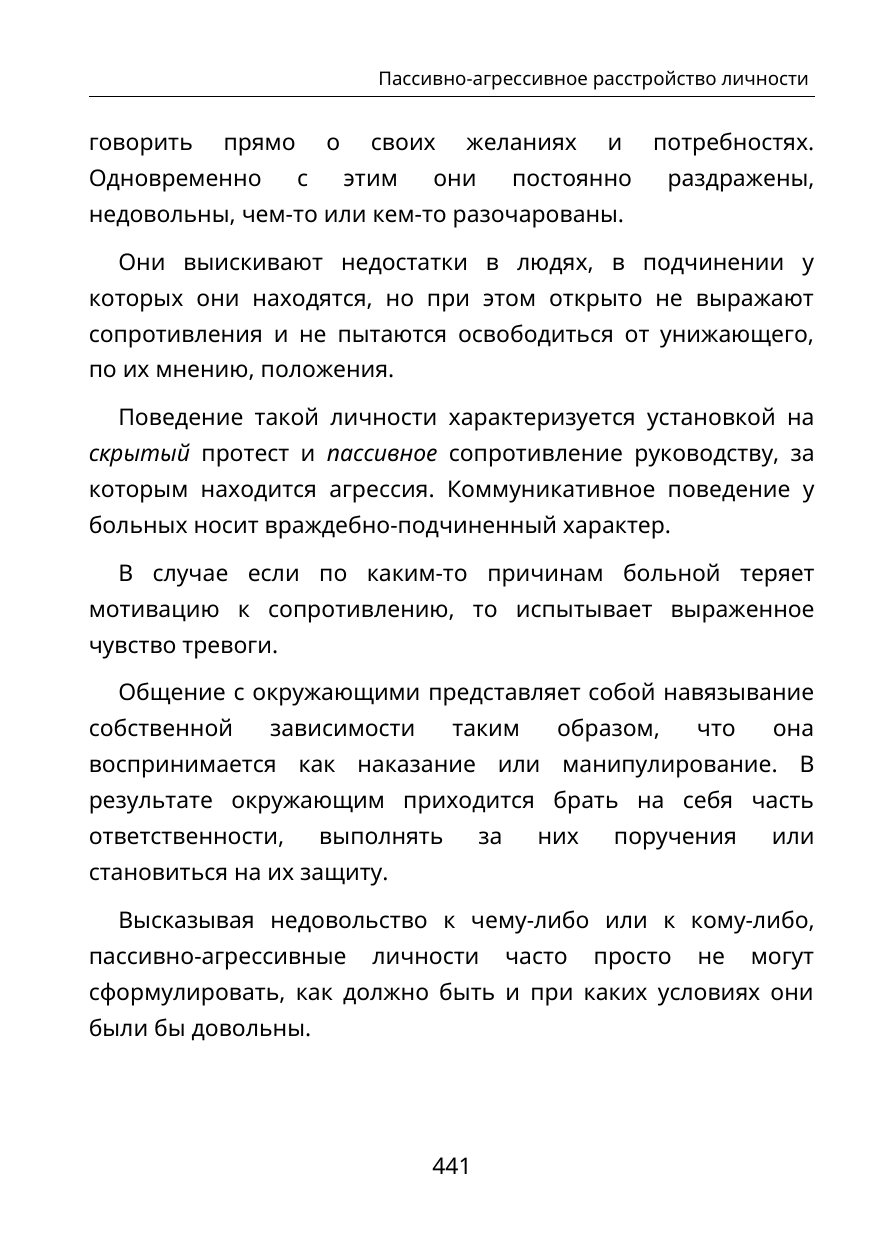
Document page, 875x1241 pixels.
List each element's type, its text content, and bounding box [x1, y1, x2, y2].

text говорить прямо о своих желаниях и потребностях. Одновременно с этим они постоянно раздражены, недовольны, чем-то или кем-то разочарованы. [88, 126, 815, 229]
text В случае если по каким-то причинам больной теряет мотивацию к сопротивлению, то испытывает выраженное чувство тревоги. [88, 557, 815, 660]
text Высказывая недовольство к чему-либо или к кому-либо, пассивно-агрессивные личности часто просто не могут сформулировать, как должно быть и при каких условиях они были бы довольны. [88, 904, 815, 1043]
text Общение с окружающими представляет собой навязывание собственной зависимости таким образом, что она воспринимается как наказание или манипулирование. В результате окружающим приходится брать на себя часть ответственности, выполнять за них поручения или становиться на их защиту. [88, 676, 815, 887]
text Поведение такой личности характеризуется установкой на скрытый протест и пассивное сопротивление руководству, за которым находится агрессия. Коммуникативное поведение у больных носит враждебно-подчиненный характер. [88, 401, 815, 540]
text Они выискивают недостатки в людях, в подчинении у которых они находятся, но при этом открыто не выражают сопротивления и не пытаются освободиться от унижающего, по их мнению, положения. [88, 246, 815, 385]
